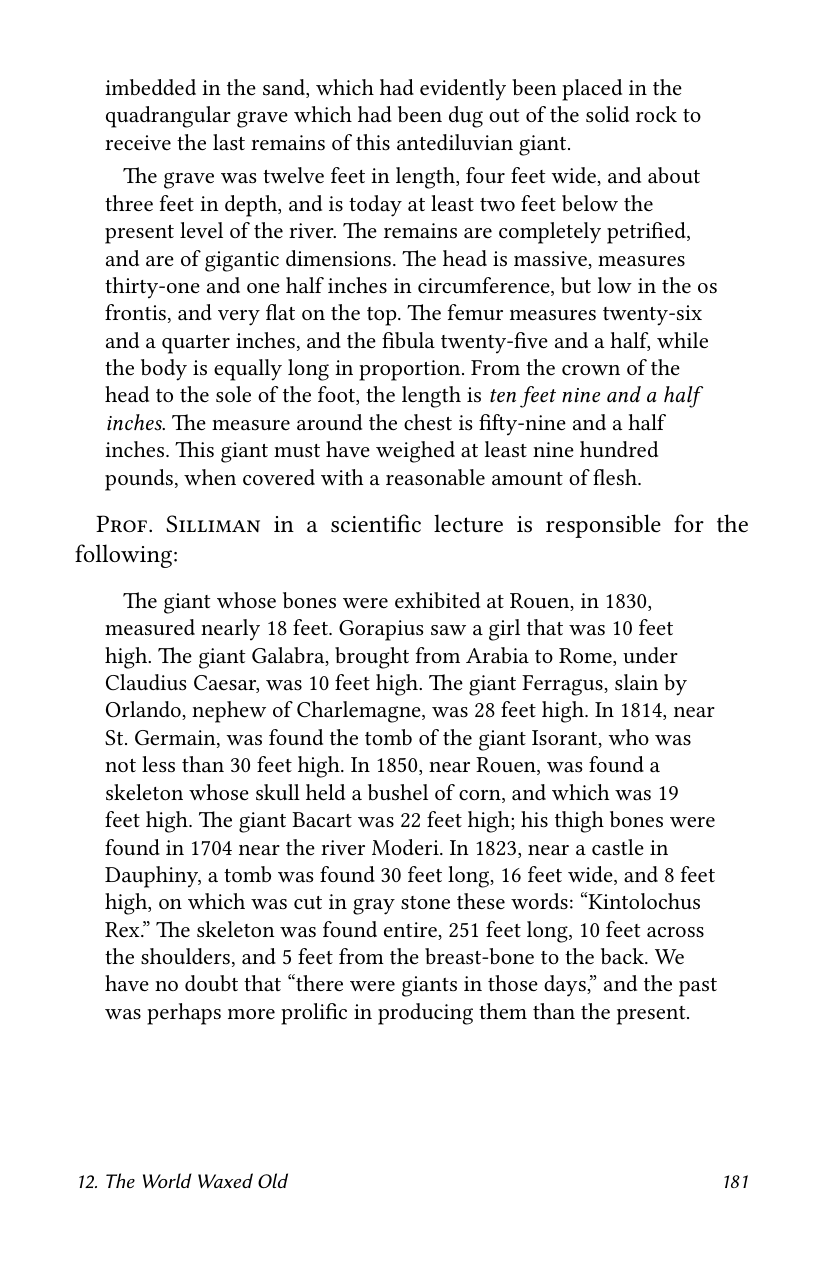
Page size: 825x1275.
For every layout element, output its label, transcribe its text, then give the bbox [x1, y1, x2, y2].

text The giant whose bones were exhibited at Rouen, in 1830, measured nearly 18 feet. Gorapius saw a girl that was 10 feet high. The giant Galabra, brought from Arabia to Rome, under Claudius Caesar, was 10 feet high. The giant Ferragus, slain by Orlando, nephew of Charlemagne, was 28 feet high. In 1814, near St. Germain, was found the tomb of the giant Isorant, who was not less than 30 feet high. In 1850, near Rouen, was found a skeleton whose skull held a bushel of corn, and which was 19 feet high. The giant Bacart was 22 feet high; his thigh bones were found in 1704 near the river Moderi. In 1823, near a castle in Dauphiny, a tomb was found 30 feet long, 16 feet wide, and 8 feet high, on which was cut in gray stone these words: “Kintolochus Rex.” The skeleton was found entire, 251 feet long, 10 feet across the shoulders, and 5 feet from the breast-bone to the back. We have no doubt that “there were giants in those days,” and the past was perhaps more prolific in producing them than the present. [105, 588, 720, 1025]
text The grave was twelve feet in length, four feet wide, and about three feet in depth, and is today at least two feet below the present level of the river. The remains are completely petrified, and are of gigantic dimensions. The head is massive, measures thirty-one and one half inches in circumference, but low in the os frontis, and very flat on the top. The femur measures twenty-six and a quarter inches, and the fibula twenty-five and a half, while the body is equally long in proportion. From the crown of the head to the sole of the foot, the length is ten feet nine and a half inches. The measure around the chest is fifty-nine and a half inches. This giant must have weighed at least nine hundred pounds, when covered with a reasonable amount of flesh. [105, 163, 720, 491]
text Prof. Silliman in a scientific lecture is responsible for the following: [75, 510, 750, 568]
text imbedded in the sand, which had evidently been placed in the quadrangular grave which had been dug out of the solid rock to receive the last remains of this antediluvian giant. [105, 75, 720, 156]
